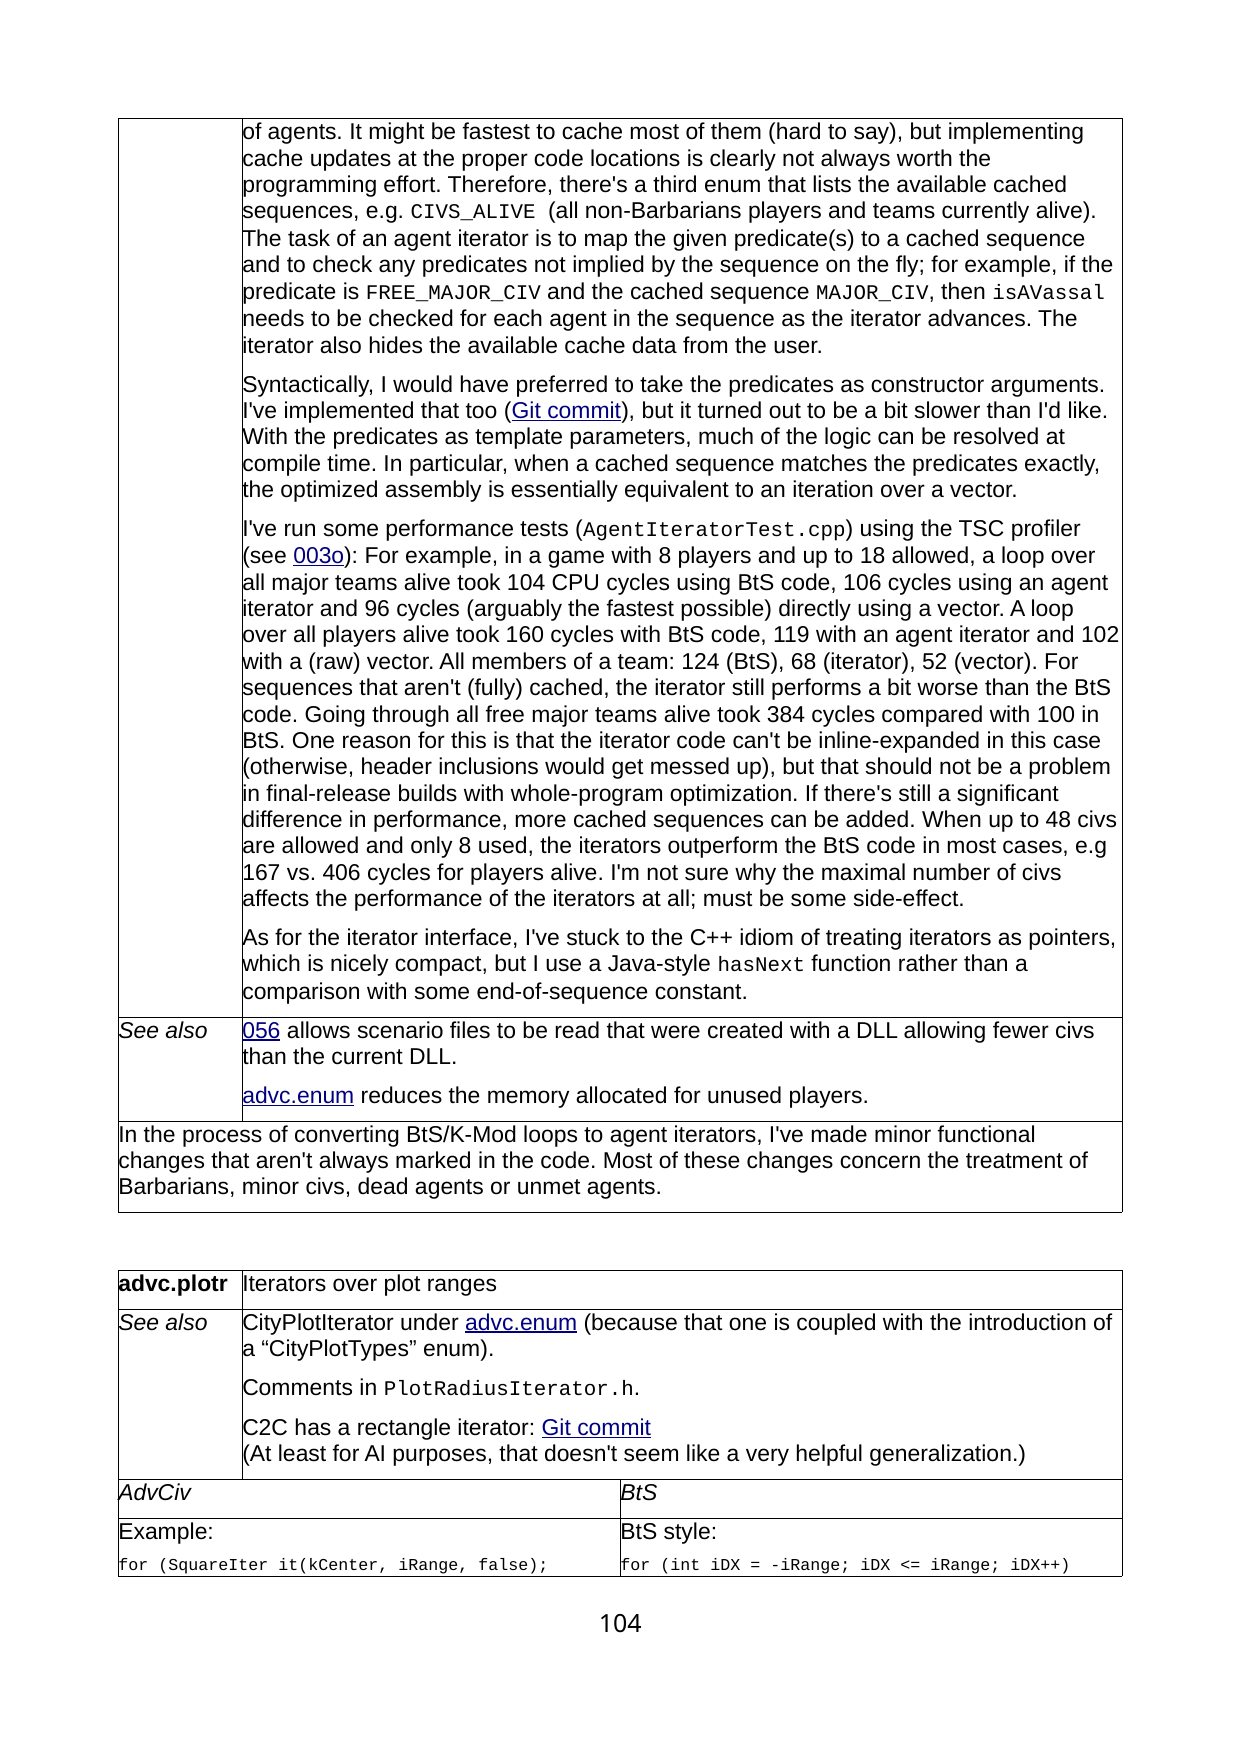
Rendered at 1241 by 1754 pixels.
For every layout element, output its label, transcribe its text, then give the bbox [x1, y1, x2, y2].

table_cell In the process of converting BtS/K-Mod loops to agent iterators, I've made minor functional changes that aren't always marked in the code. Most of these changes concern the treatment of Barbarians, minor civs, dead agents or unmet agents. [119, 1122, 1122, 1212]
table_cell BtS style: for (int iDX = -iRange; iDX <= iRange; iDX++) [621, 1519, 1122, 1576]
table_cell 056 allows scenario files to be read that were created with a DLL allowing fewer civs than the current DLL. advc.enum reduces the memory allocated for unused players. [243, 1018, 1122, 1121]
table_cell See also [119, 1310, 242, 1479]
table_cell [119, 119, 242, 1017]
table_header advc.plotr [119, 1271, 242, 1308]
table_cell See also [119, 1018, 242, 1121]
table_header Iterators over plot ranges [243, 1271, 1122, 1308]
table_cell Example: for (SquareIter it(kCenter, iRange, false); [119, 1519, 620, 1576]
table_cell CityPlotIterator under advc.enum (because that one is coupled with the introduction of a “CityPlotTypes” enum). Comments in PlotRadiusIterator.h. C2C has a rectangle iterator: Git commit (At least for AI purposes, that doesn't seem like a very helpful generalization.) [243, 1310, 1122, 1479]
table_cell BtS [621, 1480, 1122, 1518]
table_cell AdvCiv [119, 1480, 620, 1518]
table_cell of agents. It might be fastest to cache most of them (hard to say), but implementing cache updates at the proper code locations is clearly not always worth the programming effort. Therefore, there's a third enum that lists the available cached sequences, e.g. CIVS_ALIVE (all non-Barbarians players and teams currently alive). The task of an agent iterator is to map the given predicate(s) to a cached sequence and to check any predicates not implied by the sequence on the fly; for example, if the predicate is FREE_MAJOR_CIV and the cached sequence MAJOR_CIV, then isAVassal needs to be checked for each agent in the sequence as the iterator advances. The iterator also hides the available cache data from the user. Syntactically, I would have preferred to take the predicates as constructor arguments. I've implemented that too (Git commit), but it turned out to be a bit slower than I'd like. With the predicates as template parameters, much of the logic can be resolved at compile time. In particular, when a cached sequence matches the predicates exactly, the optimized assembly is essentially equivalent to an iteration over a vector. I've run some performance tests (AgentIteratorTest.cpp) using the TSC profiler (see 003o): For example, in a game with 8 players and up to 18 allowed, a loop over all major teams alive took 104 CPU cycles using BtS code, 106 cycles using an agent iterator and 96 cycles (arguably the fastest possible) directly using a vector. A loop over all players alive took 160 cycles with BtS code, 119 with an agent iterator and 102 with a (raw) vector. All members of a team: 124 (BtS), 68 (iterator), 52 (vector). For sequences that aren't (fully) cached, the iterator still performs a bit worse than the BtS code. Going through all free major teams alive took 384 cycles compared with 100 in BtS. One reason for this is that the iterator code can't be inline-expanded in this case (otherwise, header inclusions would get messed up), but that should not be a problem in final-release builds with whole-program optimization. If there's still a significant difference in performance, more cached sequences can be added. When up to 48 civs are allowed and only 8 used, the iterators outperform the BtS code in most cases, e.g 167 vs. 406 cycles for players alive. I'm not sure why the maximal number of civs affects the performance of the iterators at all; must be some side-effect. As for the iterator interface, I've stuck to the C++ idiom of treating iterators as pointers, which is nicely compact, but I use a Java-style hasNext function rather than a comparison with some end-of-sequence constant. [243, 119, 1122, 1017]
